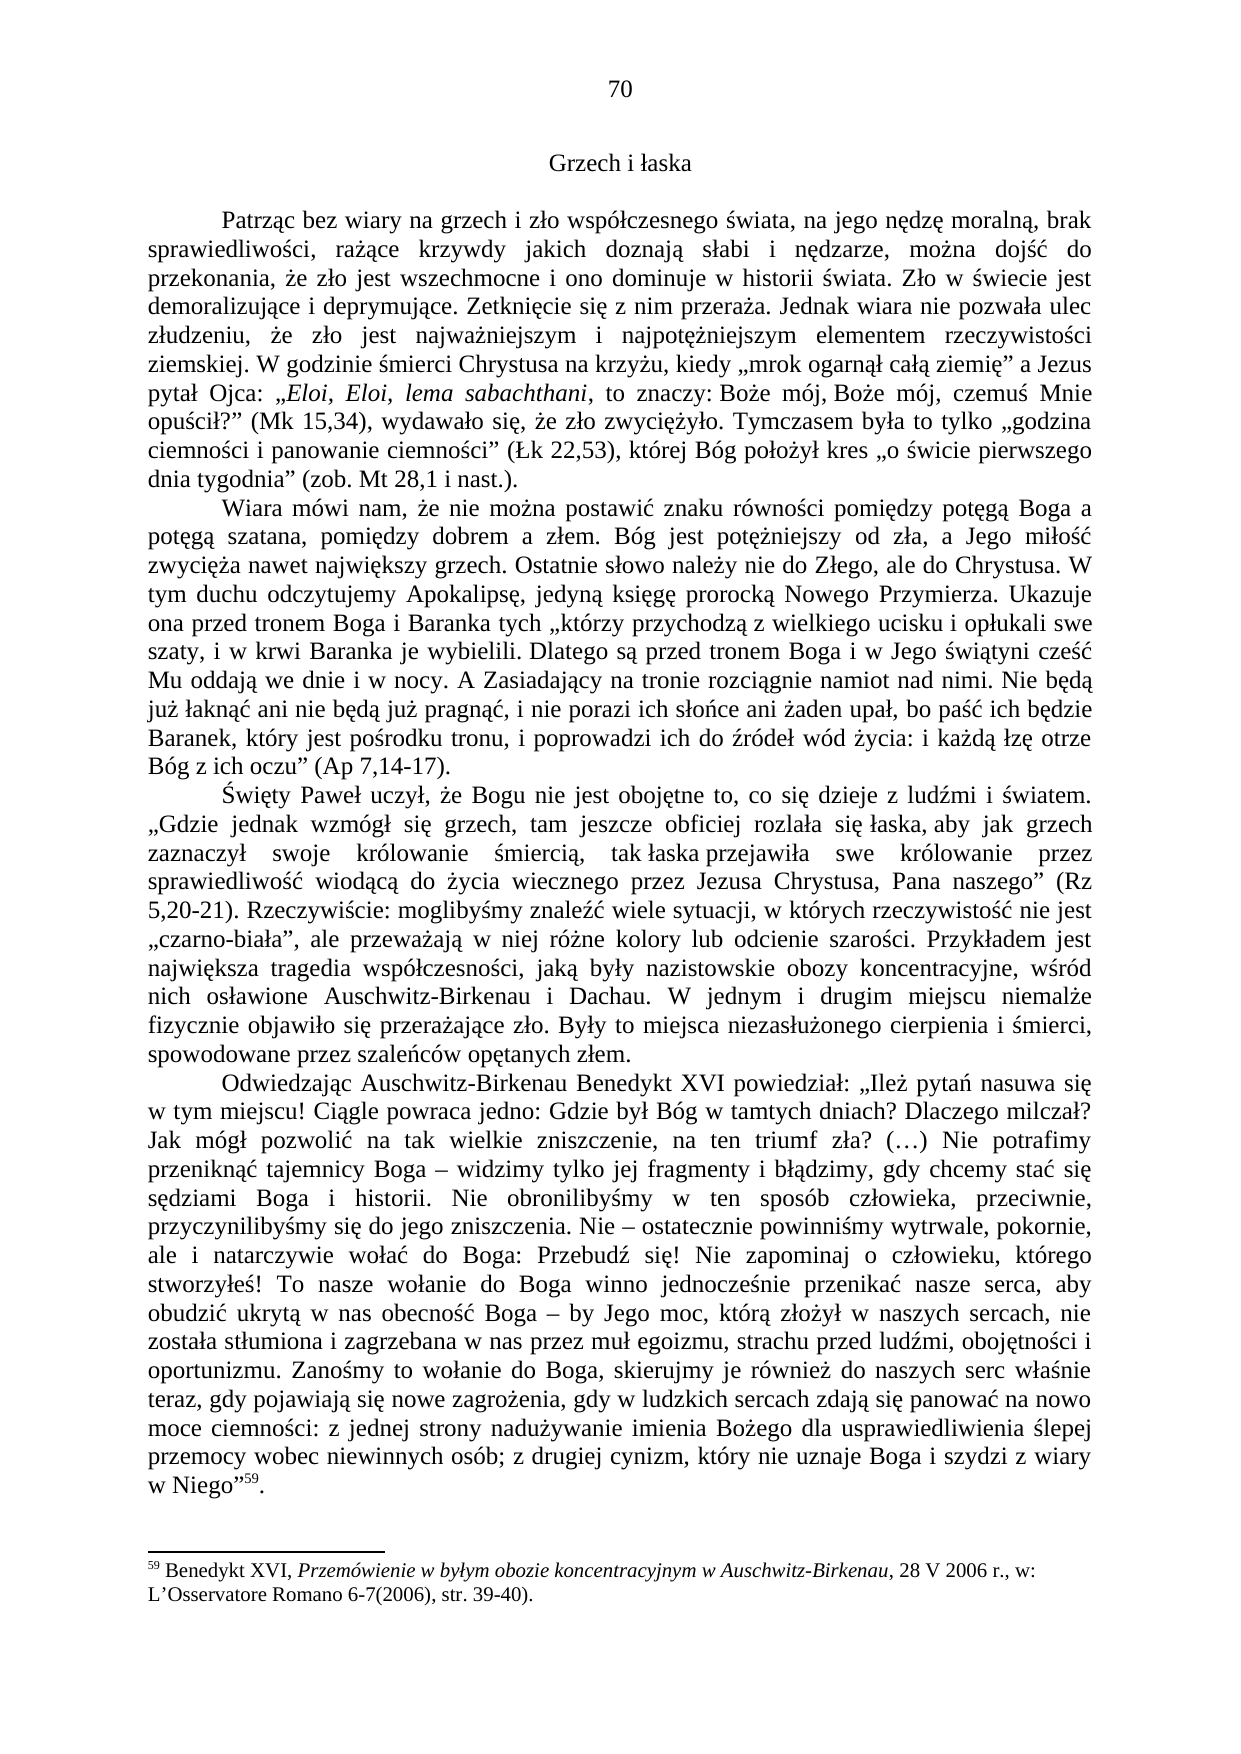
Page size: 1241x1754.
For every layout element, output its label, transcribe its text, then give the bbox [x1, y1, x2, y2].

text Odwiedzając Auschwitz-Birkenau Benedykt XVI powiedział: „Ileż pytań nasuwa się w tym miejscu! Ciągle powraca jedno: Gdzie był Bóg w tamtych dniach? Dlaczego milczał? Jak mógł pozwolić na tak wielkie zniszczenie, na ten triumf zła? (…) Nie potrafimy przeniknąć tajemnicy Boga – widzimy tylko jej fragmenty i błądzimy, gdy chcemy stać się sędziami Boga i historii. Nie obronilibyśmy w ten sposób człowieka, przeciwnie, przyczynilibyśmy się do jego zniszczenia. Nie – ostatecznie powinniśmy wytrwale, pokornie, ale i natarczywie wołać do Boga: Przebudź się! Nie zapominaj o człowieku, którego stworzyłeś! To nasze wołanie do Boga winno jednocześnie przenikać nasze serca, aby obudzić ukrytą w nas obecność Boga – by Jego moc, którą złożył w naszych sercach, nie została stłumiona i zagrzebana w nas przez muł egoizmu, strachu przed ludźmi, obojętności i oportunizmu. Zanośmy to wołanie do Boga, skierujmy je również do naszych serc właśnie teraz, gdy pojawiają się nowe zagrożenia, gdy w ludzkich sercach zdają się panować na nowo moce ciemności: z jednej strony nadużywanie imienia Bożego dla usprawiedliwienia ślepej przemocy wobec niewinnych osób; z drugiej cynizm, który nie uznaje Boga i szydzi z wiary w Niego”. [148, 1068, 1093, 1499]
text Wiara mówi nam, że nie można postawić znaku równości pomiędzy potęgą Boga a potęgą szatana, pomiędzy dobrem a złem. Bóg jest potężniejszy od zła, a Jego miłość zwycięża nawet największy grzech. Ostatnie słowo należy nie do Złego, ale do Chrystusa. W tym duchu odczytujemy Apokalipsę, jedyną księgę prorocką Nowego Przymierza. Ukazuje ona przed tronem Boga i Baranka tych „którzy przychodzą z wielkiego ucisku i opłukali swe szaty, i w krwi Baranka je wybielili. Dlatego są przed tronem Boga i w Jego świątyni cześć Mu oddają we dnie i w nocy. A Zasiadający na tronie rozciągnie namiot nad nimi. Nie będą już łaknąć ani nie będą już pragnąć, i nie porazi ich słońce ani żaden upał, bo paść ich będzie Baranek, który jest pośrodku tronu, i poprowadzi ich do źródeł wód życia: i każdą łzę otrze Bóg z ich oczu” (Ap 7,14-17). [148, 493, 1093, 780]
text Benedykt XVI, Przemówienie w byłym obozie koncentracyjnym w Auschwitz-Birkenau, 28 V 2006 r., w: L’Osservatore Romano 6-7(2006), str. 39-40). [148, 1558, 1093, 1606]
text Grzech i łaska [148, 148, 1093, 176]
text Święty Paweł uczył, że Bogu nie jest obojętne to, co się dzieje z ludźmi i światem. „Gdzie jednak wzmógł się grzech, tam jeszcze obficiej rozlała się łaska, aby jak grzech zaznaczył swoje królowanie śmiercią, tak łaska przejawiła swe królowanie przez sprawiedliwość wiodącą do życia wiecznego przez Jezusa Chrystusa, Pana naszego” (Rz 5,20-21). Rzeczywiście: moglibyśmy znaleźć wiele sytuacji, w których rzeczywistość nie jest „czarno-biała”, ale przeważają w niej różne kolory lub odcienie szarości. Przykładem jest największa tragedia współczesności, jaką były nazistowskie obozy koncentracyjne, wśród nich osławione Auschwitz-Birkenau i Dachau. W jednym i drugim miejscu niemalże fizycznie objawiło się przerażające zło. Były to miejsca niezasłużonego cierpienia i śmierci, spowodowane przez szaleńców opętanych złem. [148, 780, 1093, 1068]
text Patrząc bez wiary na grzech i zło współczesnego świata, na jego nędzę moralną, brak sprawiedliwości, rażące krzywdy jakich doznają słabi i nędzarze, można dojść do przekonania, że zło jest wszechmocne i ono dominuje w historii świata. Zło w świecie jest demoralizujące i deprymujące. Zetknięcie się z nim przeraża. Jednak wiara nie pozwała ulec złudzeniu, że zło jest najważniejszym i najpotężniejszym elementem rzeczywistości ziemskiej. W godzinie śmierci Chrystusa na krzyżu, kiedy „mrok ogarnął całą ziemię” a Jezus pytał Ojca: „Eloi, Eloi, lema sabachthani, to znaczy: Boże mój, Boże mój, czemuś Mnie opuścił?” (Mk 15,34), wydawało się, że zło zwyciężyło. Tymczasem była to tylko „godzina ciemności i panowanie ciemności” (Łk 22,53), której Bóg położył kres „o świcie pierwszego dnia tygodnia” (zob. Mt 28,1 i nast.). [148, 205, 1093, 493]
